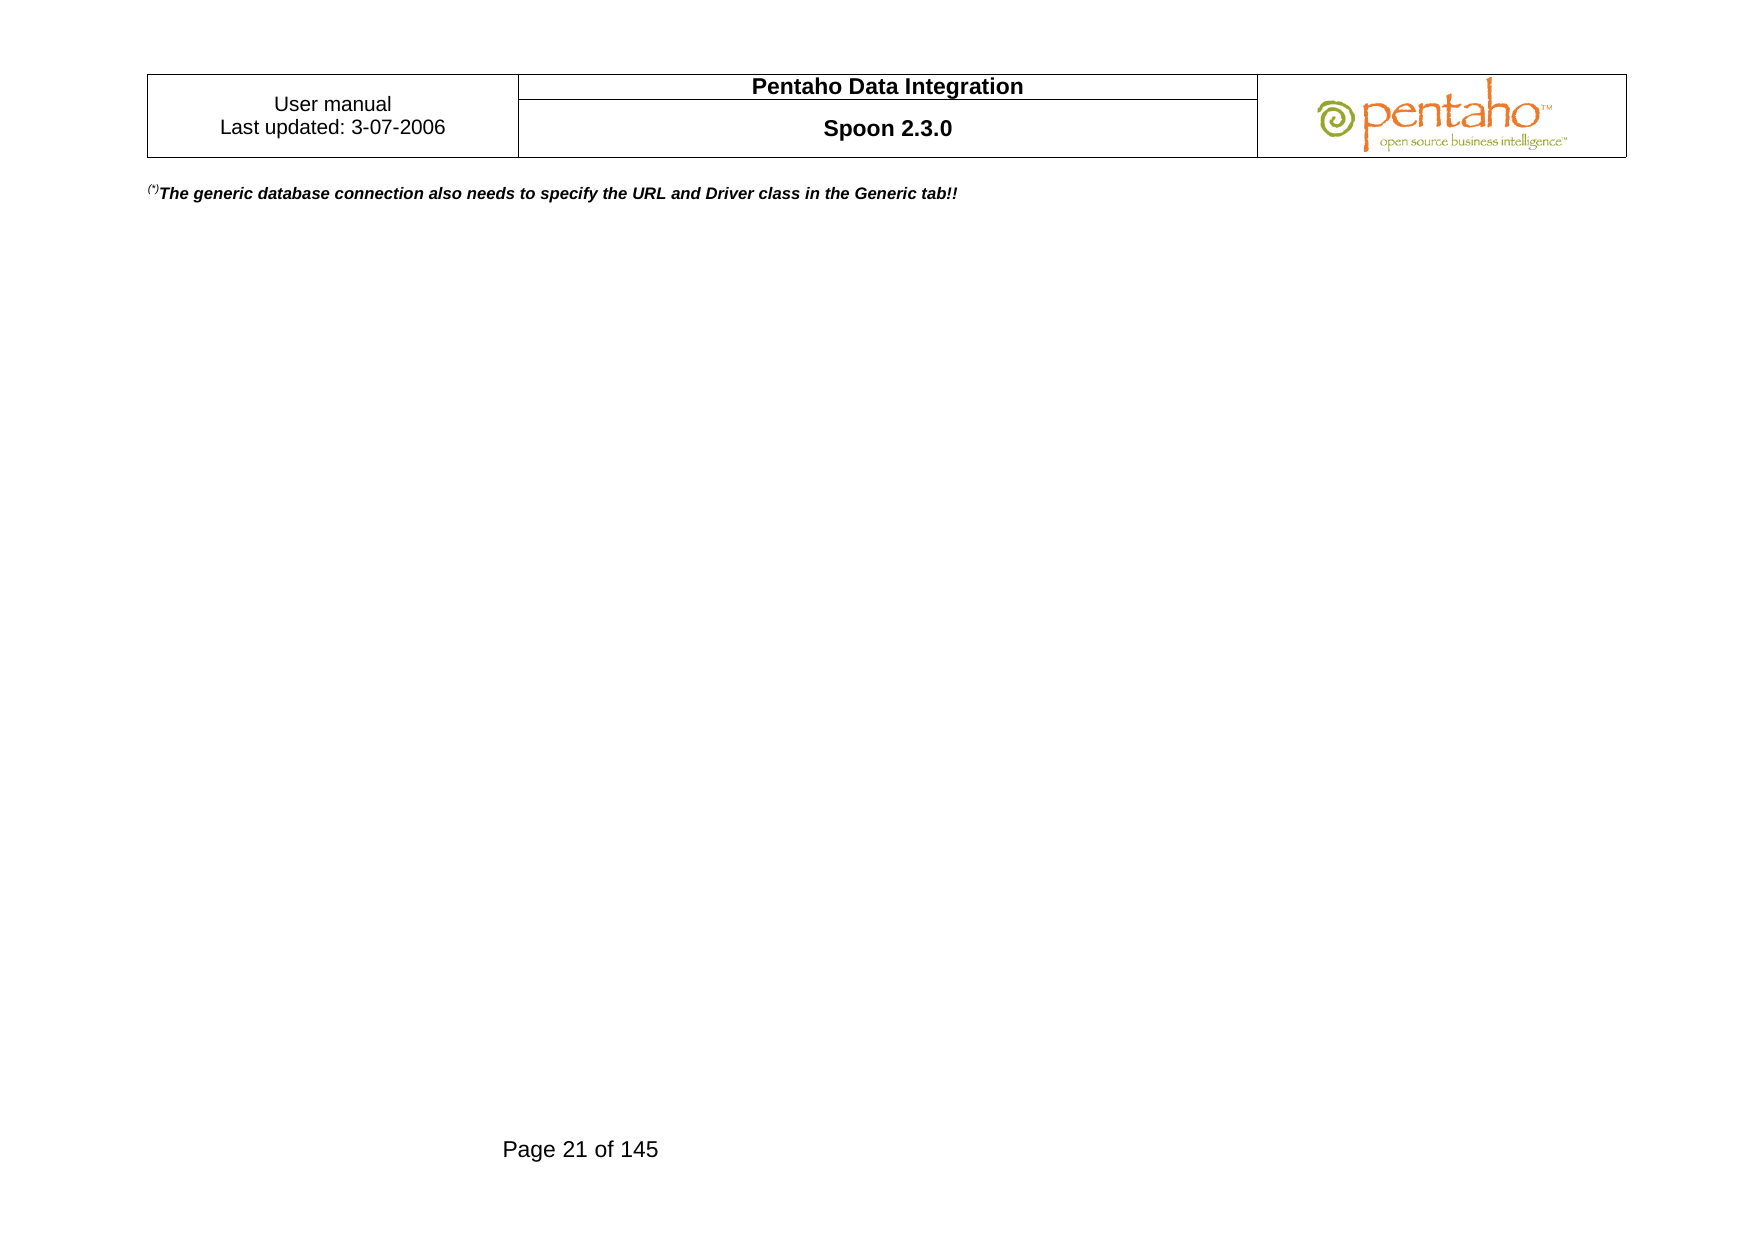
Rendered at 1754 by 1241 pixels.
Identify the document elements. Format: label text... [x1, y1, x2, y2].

text (*)The generic database connection also needs to specify the URL and Driver class in the Generic tab!! [148, 183, 1627, 204]
